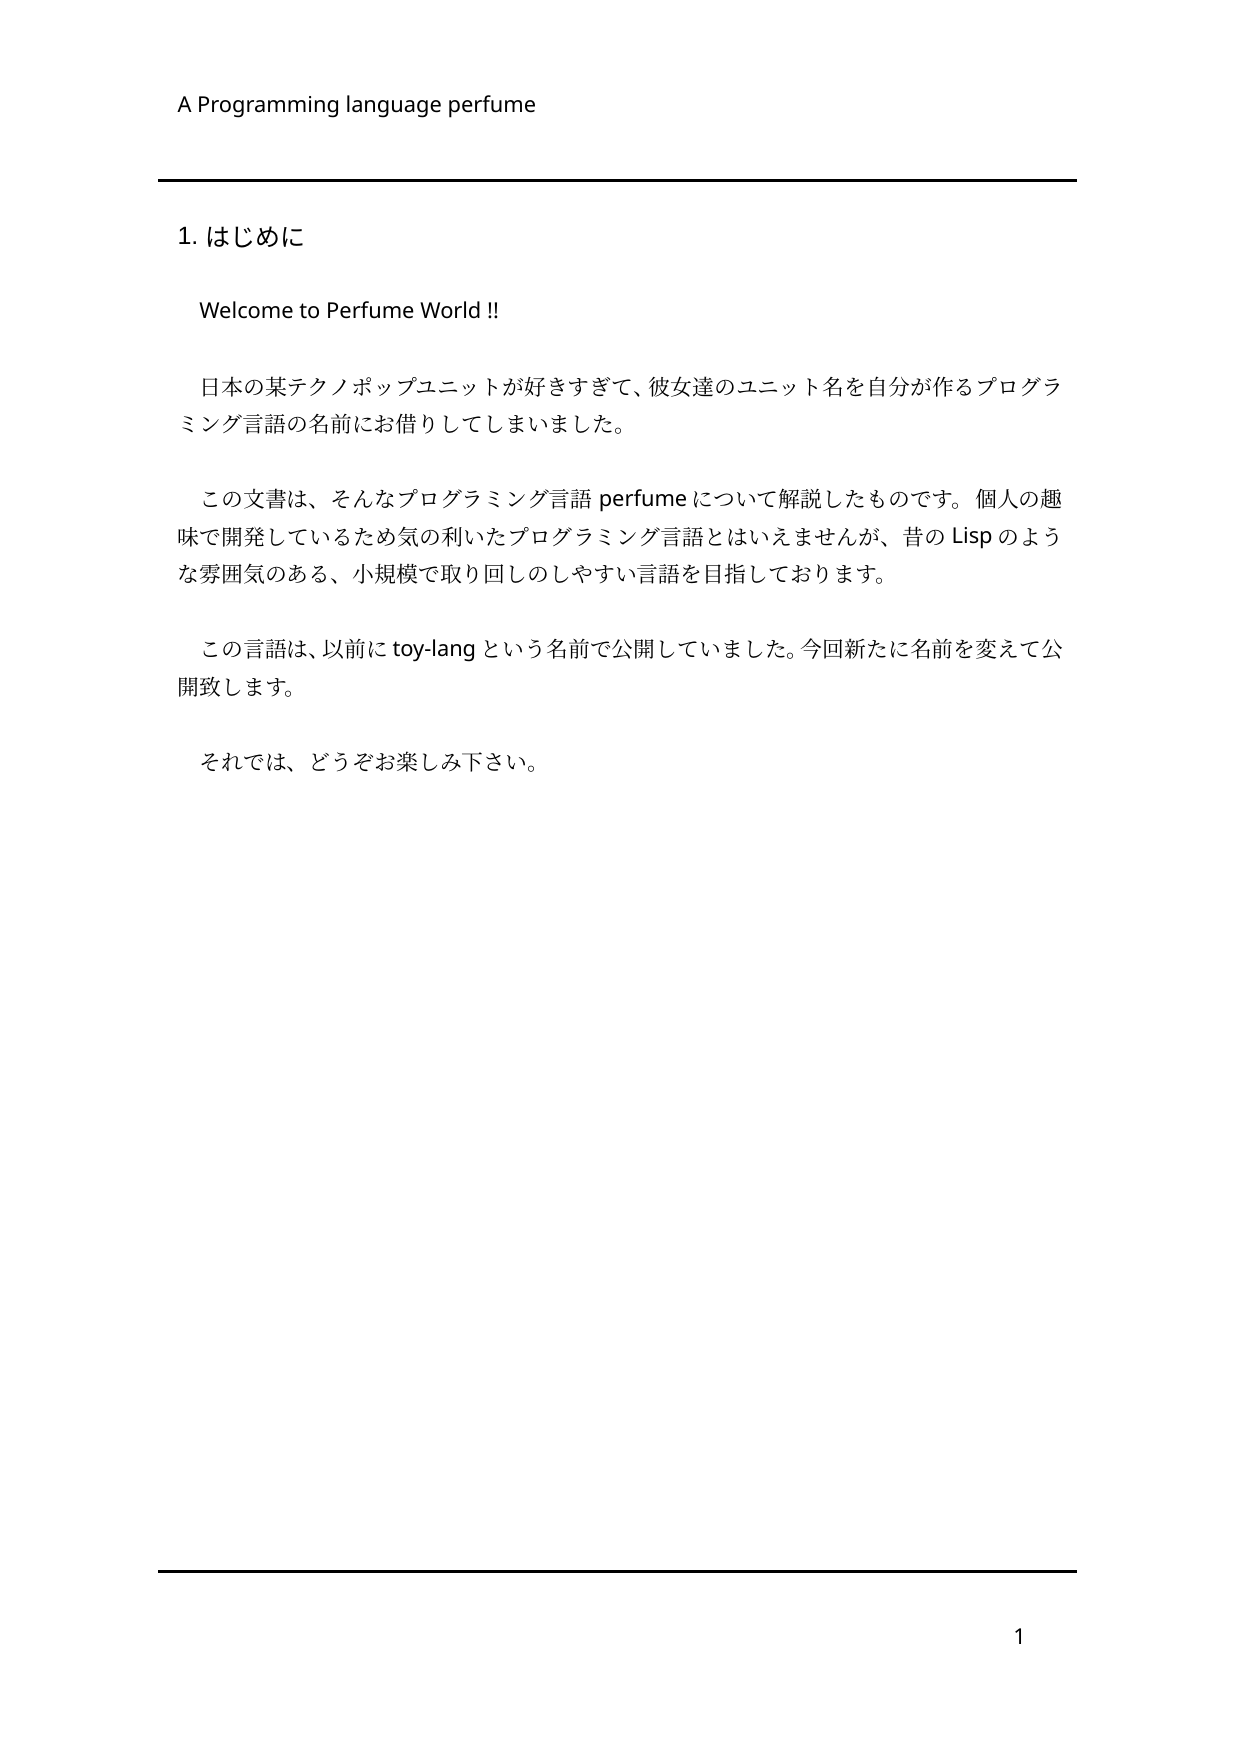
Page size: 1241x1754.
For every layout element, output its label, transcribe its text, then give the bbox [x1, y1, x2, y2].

text この文書は、そんなプログラミング言語perfumeについて解説したものです。個人の趣味で開発しているため気の利いたプログラミング言語とはいえませんが、昔のLispのような雰囲気のある、小規模で取り回しのしやすい言語を目指しております。 [177, 479, 1063, 592]
text この言語は、以前にtoy-langという名前で公開していました。今回新たに名前を変えて公開致します。 [177, 629, 1063, 704]
text 日本の某テクノポップユニットが好きすぎて、彼女達のユニット名を自分が作るプログラミング言語の名前にお借りしてしまいました。 [177, 367, 1063, 442]
text Welcome to Perfume World !! [177, 292, 1063, 329]
text それでは、どうぞお楽しみ下さい。 [177, 742, 1063, 779]
subtitle 1. はじめに [177, 217, 1063, 254]
